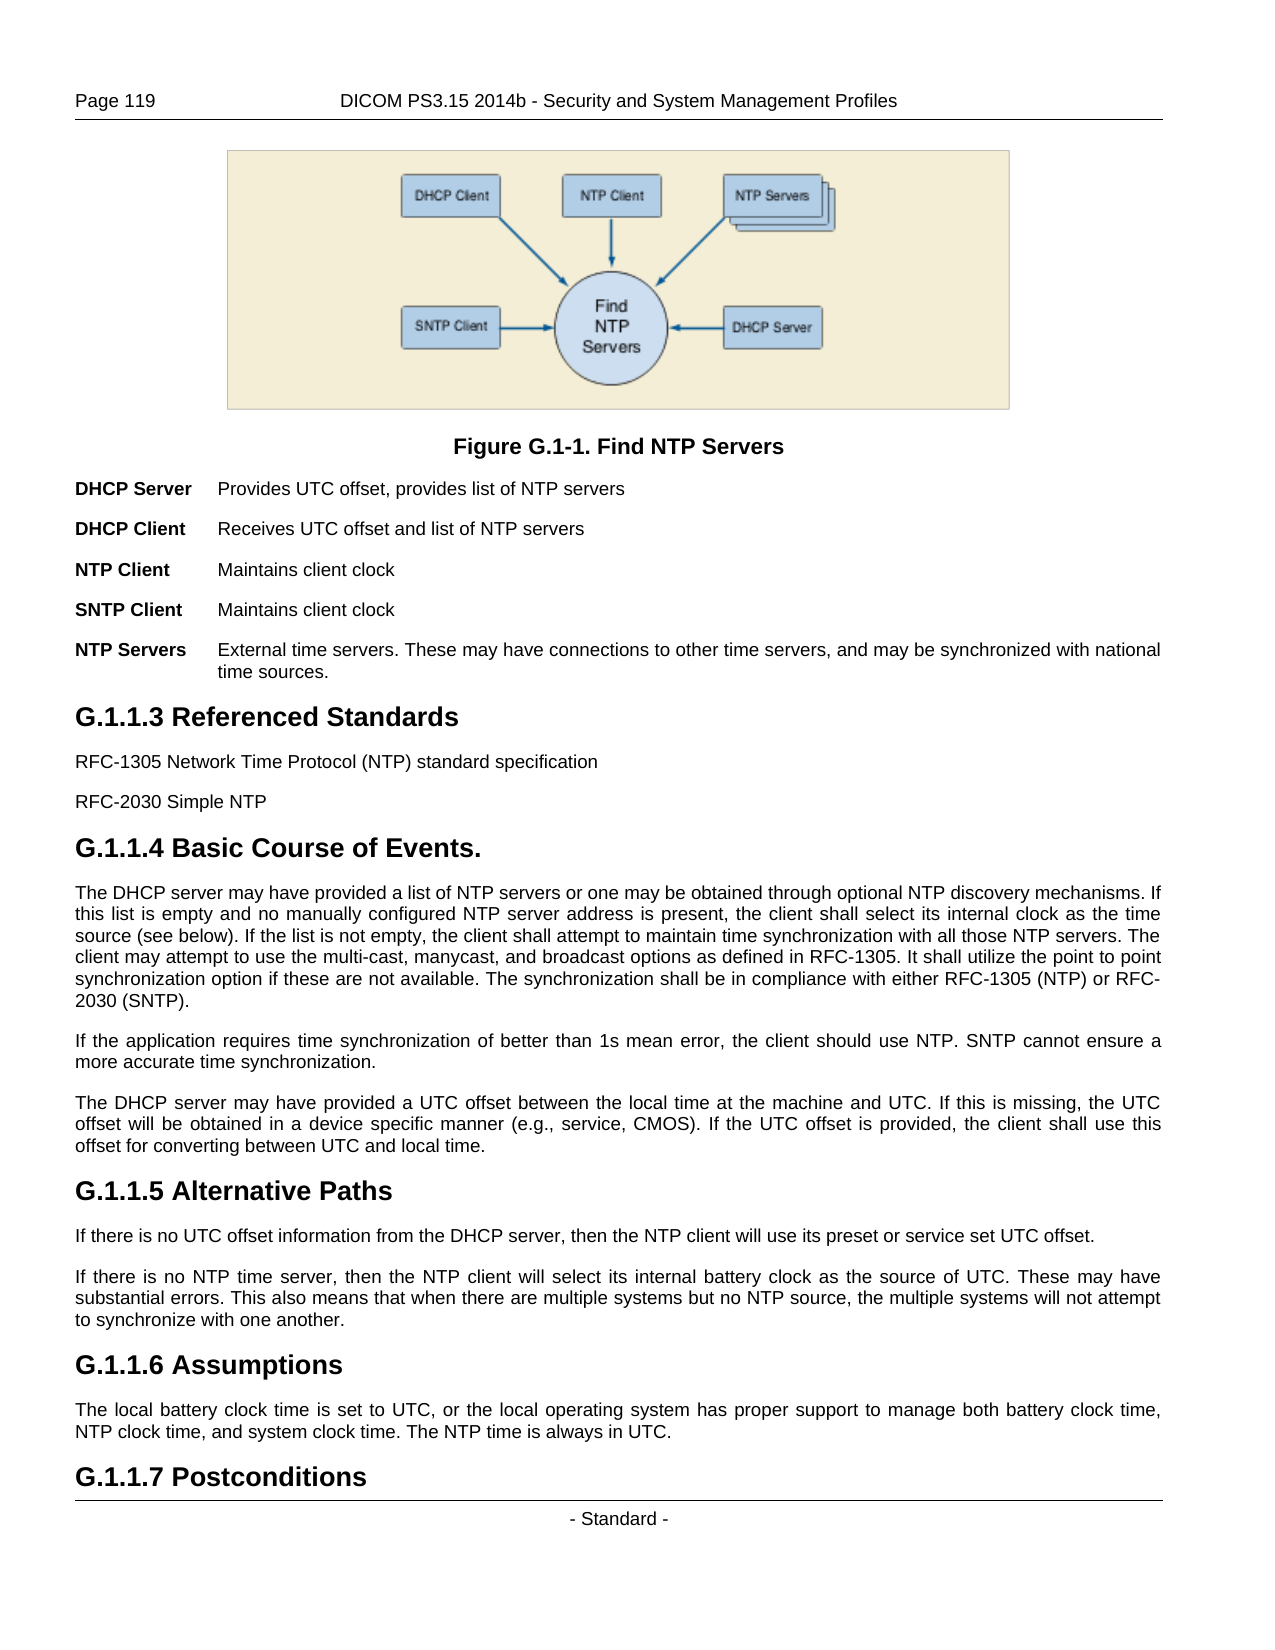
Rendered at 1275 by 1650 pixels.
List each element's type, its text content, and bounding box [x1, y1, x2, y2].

text If the application requires time synchronization of better than 1s mean error, the client should use NTP. SNTP cannot ensure a more accurate time synchronization. [75, 1030, 1162, 1073]
text RFC-1305 Network Time Protocol (NTP) standard specification [75, 751, 1162, 773]
text G.1.1.7 Postconditions [75, 1461, 1162, 1492]
text DHCP Client Receives UTC offset and list of NTP servers [75, 518, 1162, 540]
text If there is no NTP time server, then the NTP client will select its internal battery clock as the source of UTC. These may have substantial errors. This also means that when there are multiple systems but no NTP source, the multiple systems will not attempt to synchronize with one another. [75, 1265, 1162, 1330]
text The DHCP server may have provided a UTC offset between the local time at the machine and UTC. If this is missing, the UTC offset will be obtained in a device specific manner (e.g., service, CMOS). If the UTC offset is provided, the client shall use this offset for converting between UTC and local time. [75, 1092, 1162, 1156]
text DHCP Server Provides UTC offset, provides list of NTP servers [75, 478, 1162, 499]
text SNTP Client Maintains client clock [75, 599, 1162, 620]
text RFC-2030 Simple NTP [75, 791, 1162, 813]
text G.1.1.5 Alternative Paths [75, 1175, 1162, 1206]
text The DHCP server may have provided a list of NTP servers or one may be obtained through optional NTP discovery mechanisms. If this list is empty and no manually configured NTP server address is present, the client shall select its internal clock as the time source (see below). If the list is not empty, the client shall attempt to maintain time synchronization with all those NTP servers. The client may attempt to use the multi-cast, manycast, and broadcast options as defined in RFC-1305. It shall utilize the point to point synchronization option if these are not available. The synchronization shall be in compliance with either RFC-1305 (NTP) or RFC-2030 (SNTP). [75, 882, 1162, 1011]
text Figure G.1-1. Find NTP Servers [75, 433, 1162, 459]
text The local battery clock time is set to UTC, or the local operating system has proper support to manage both battery clock time, NTP clock time, and system clock time. The NTP time is always in UTC. [75, 1399, 1162, 1442]
text G.1.1.3 Referenced Standards [75, 701, 1162, 732]
text NTP Client Maintains client clock [75, 558, 1162, 580]
text If there is no UTC offset information from the DHCP server, then the NTP client will use its preset or service set UTC offset. [75, 1225, 1162, 1247]
text G.1.1.4 Basic Course of Events. [75, 832, 1162, 863]
text G.1.1.6 Assumptions [75, 1349, 1162, 1380]
picture [226, 150, 1011, 411]
text NTP Servers External time servers. These may have connections to other time servers, and may be synchronized with national time sources. [75, 639, 1162, 682]
